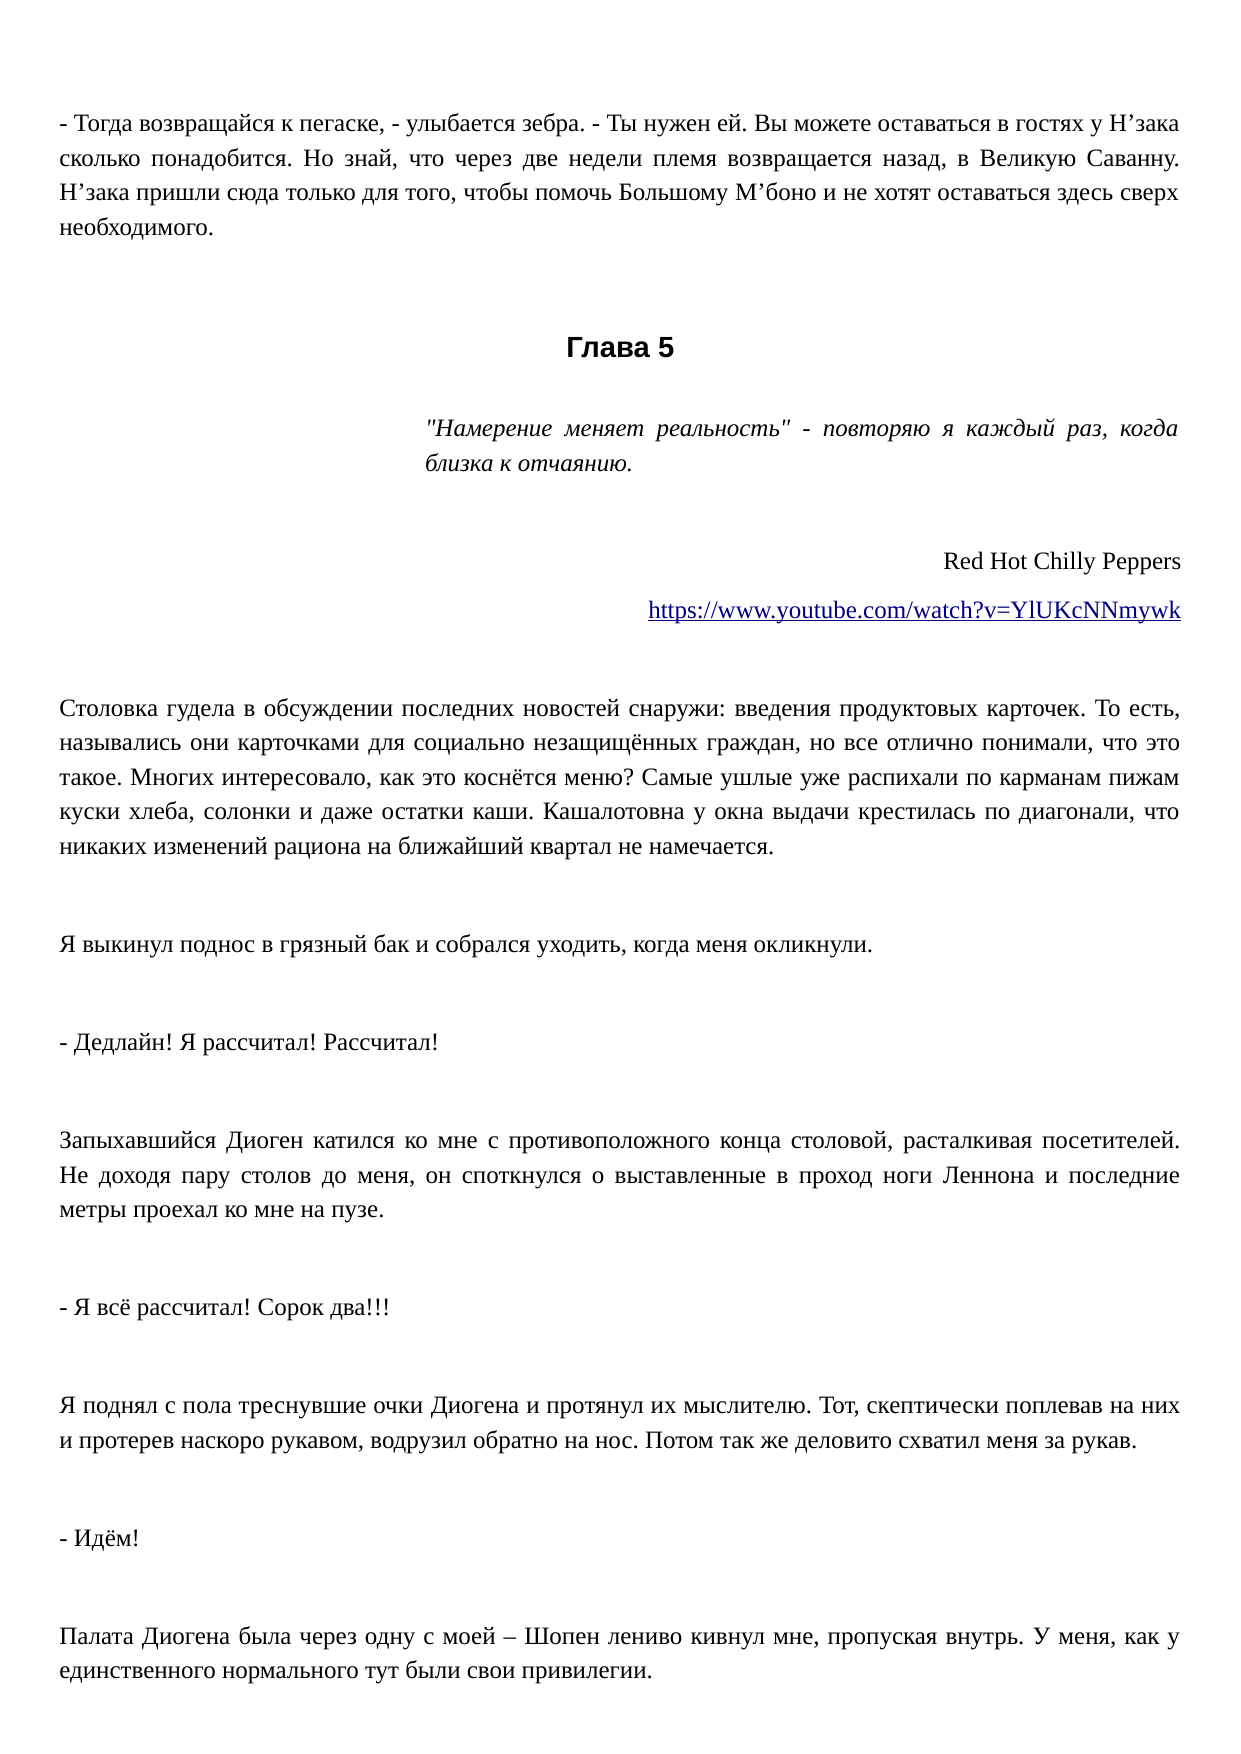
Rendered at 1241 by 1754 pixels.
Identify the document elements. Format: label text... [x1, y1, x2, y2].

text Столовка гудела в обсуждении последних новостей снаружи: введения продуктовых карточек. То есть, назывались они карточками для социально незащищённых граждан, но все отлично понимали, что это такое. Многих интересовало, как это коснётся меню? Самые ушлые уже распихали по карманам пижам куски хлеба, солонки и даже остатки каши. Кашалотовна у окна выдачи крестилась по диагонали, что никаких изменений рациона на ближайший квартал не намечается. [59, 693, 1181, 859]
text Палата Диогена была через одну с моей – Шопен лениво кивнул мне, пропуская внутрь. У меня, как у единственного нормального тут были свои привилегии. [59, 1621, 1181, 1684]
text Red Hot Chilly Peppers [59, 546, 1181, 574]
text - Идём! [59, 1523, 1181, 1552]
text https://www.youtube.com/watch?v=YlUKcNNmywk [59, 595, 1181, 623]
text Я выкинул поднос в грязный бак и собрался уходить, когда меня окликнули. [59, 929, 1181, 958]
text - Тогда возвращайся к пегаске, - улыбается зебра. - Ты нужен ей. Вы можете оставаться в гостях у Н’зака сколько понадобится. Но знай, что через две недели племя возвращается назад, в Великую Саванну. Н’зака пришли сюда только для того, чтобы помочь Большому М’боно и не хотят оставаться здесь сверх необходимого. [59, 108, 1181, 240]
text - Дедлайн! Я рассчитал! Рассчитал! [59, 1027, 1181, 1056]
text "Намерение меняет реальность" - повторяю я каждый раз, когда близка к отчаянию. [425, 413, 1181, 476]
text Я поднял с пола треснувшие очки Диогена и протянул их мыслителю. Тот, скептически поплевав на них и протерев наскоро рукавом, водрузил обратно на нос. Потом так же деловито схватил меня за рукав. [59, 1390, 1181, 1454]
text Запыхавшийся Диоген катился ко мне с противоположного конца столовой, расталкивая посетителей. Не доходя пару столов до меня, он споткнулся о выставленные в проход ноги Леннона и последние метры проехал ко мне на пузе. [59, 1125, 1181, 1223]
text - Я всё рассчитал! Сорок два!!! [59, 1292, 1181, 1321]
subtitle Глава 5 [59, 331, 1181, 364]
